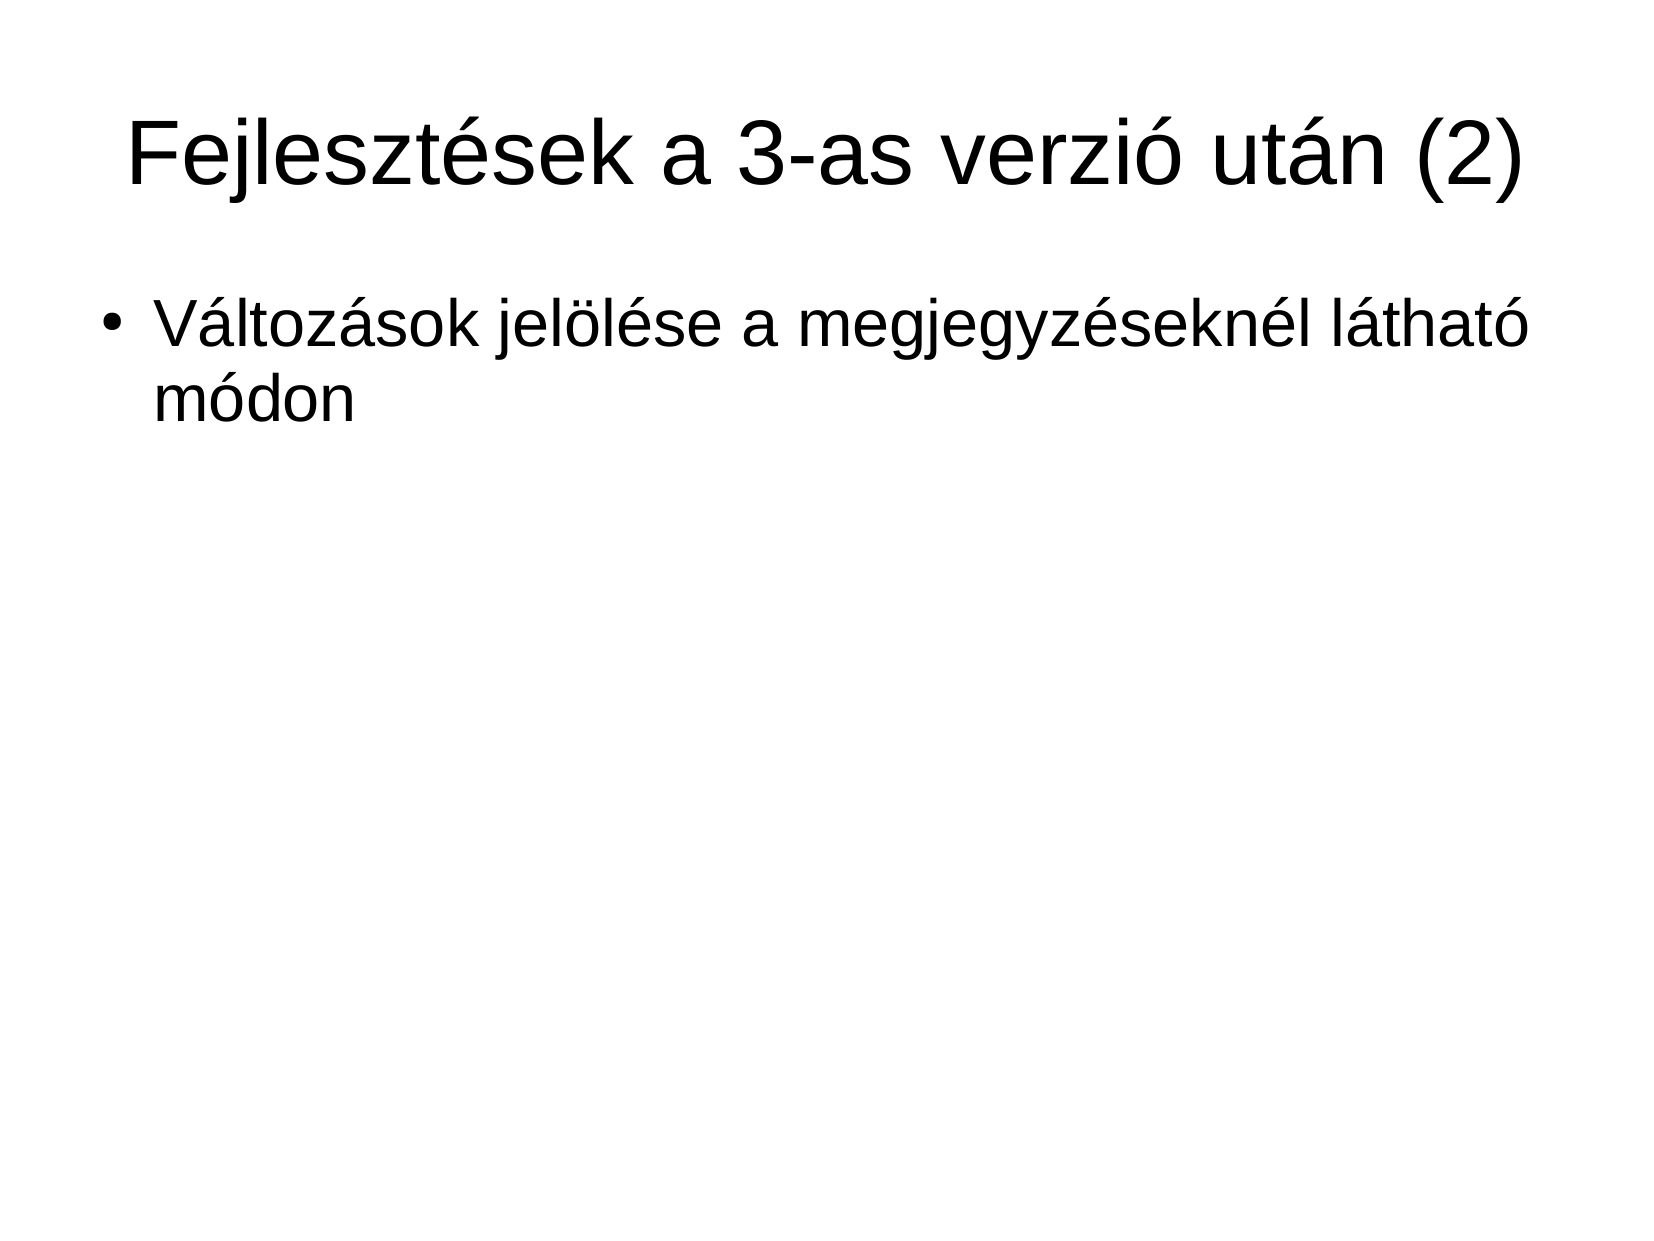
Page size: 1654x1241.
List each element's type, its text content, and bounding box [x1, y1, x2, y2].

title Fejlesztések a 3-as verzió után (2) [82, 56, 1571, 250]
list Változások jelölése a megjegyzéseknél látható módon [82, 285, 1571, 1090]
